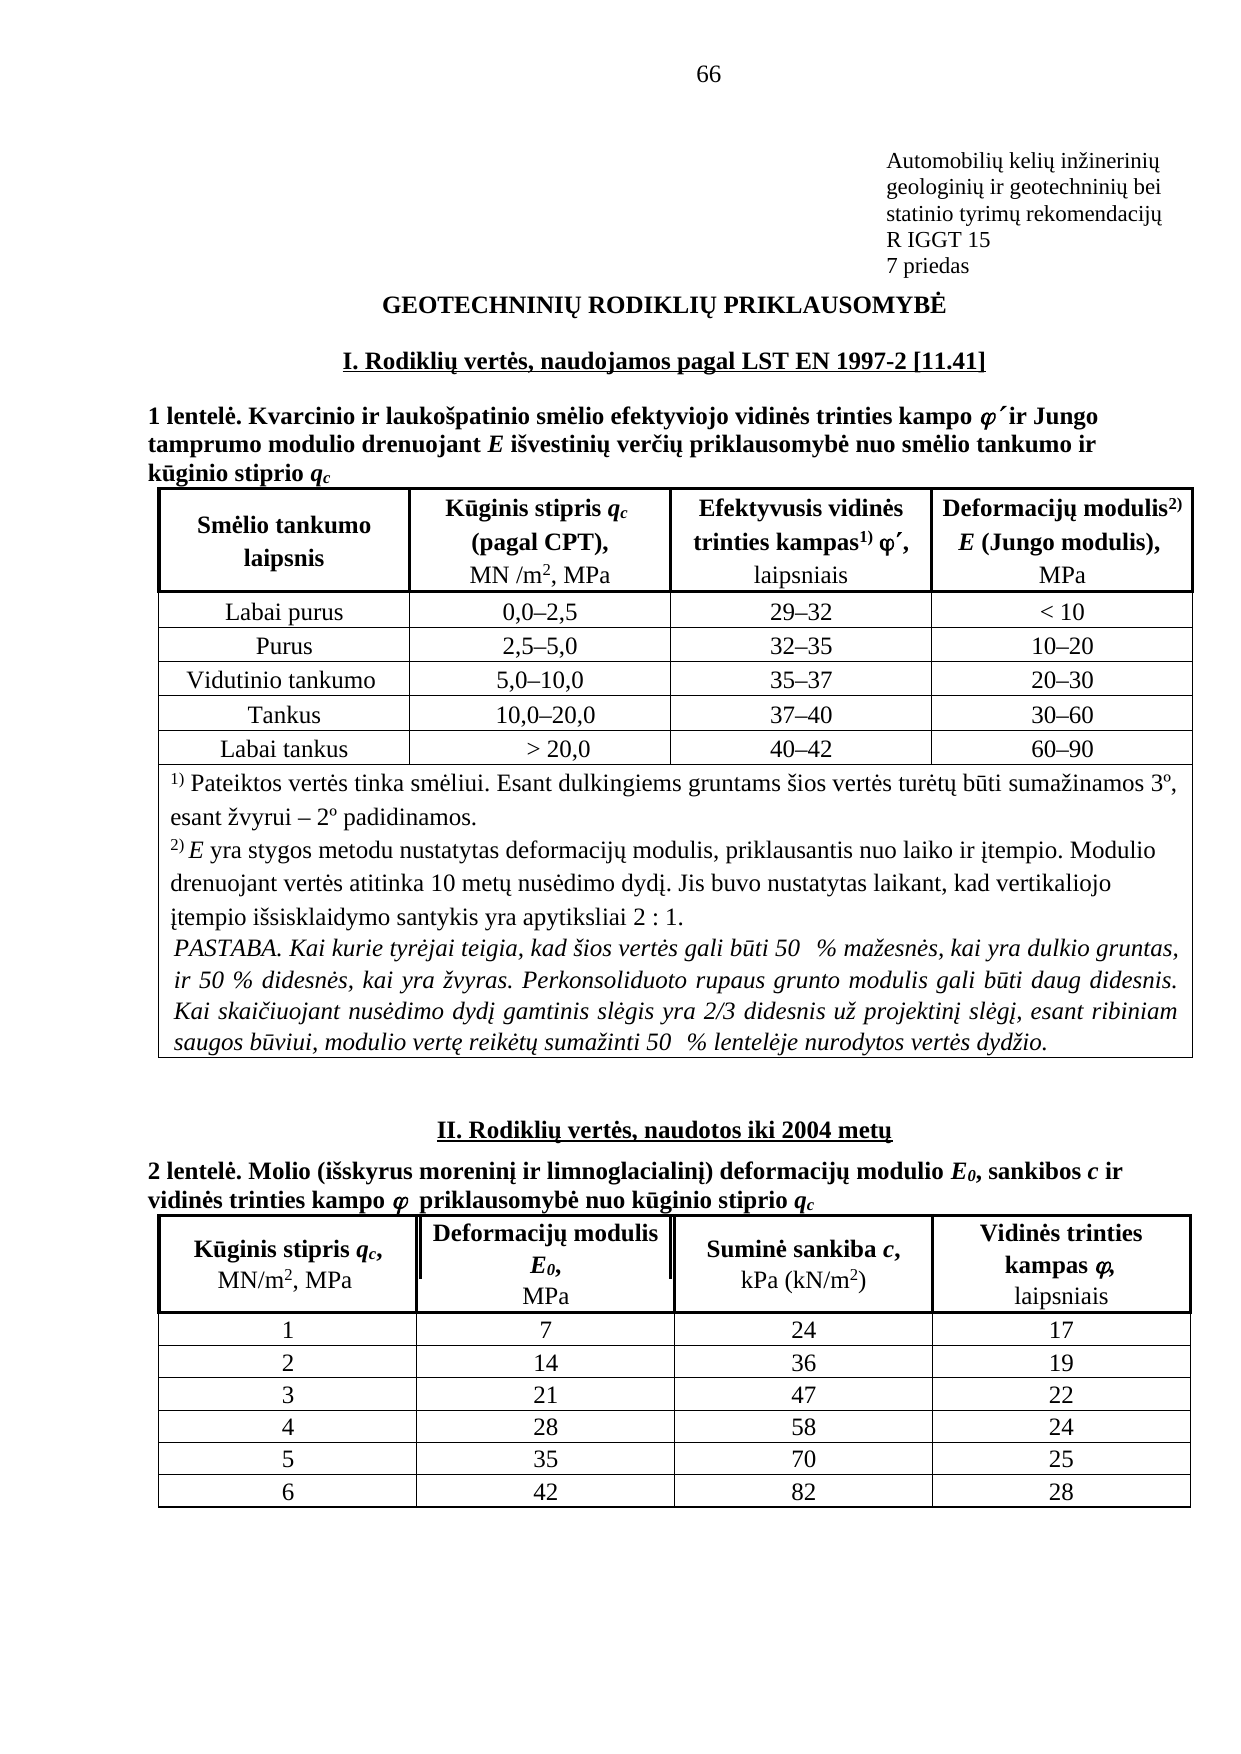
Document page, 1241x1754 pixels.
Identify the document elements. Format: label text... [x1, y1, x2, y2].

text I. Rodiklių vertės, naudojamos pagal LST EN 1997-2 [11.41] [148, 346, 1181, 374]
text geologinių ir geotechninių bei [886, 173, 1181, 199]
table_cell 30–60 [932, 696, 1192, 730]
table_cell 4 [159, 1411, 416, 1442]
table_cell 36 [675, 1346, 932, 1377]
table_cell 1) Pateiktos vertės tinka smėliui. Esant dulkingiems gruntams šios vertės turėtų būti sumažinamos 3º, esant žvyrui – 2º padidinamos. 2) E yra stygos metodu nustatytas deformacijų modulis, priklausantis nuo laiko ir įtempio. Modulio drenuojant vertės atitinka 10 metų nusėdimo dydį. Jis buvo nustatytas laikant, kad vertikaliojo įtempio išsisklaidymo santykis yra apytiksliai 2 : 1. PASTABA. Kai kurie tyrėjai teigia, kad šios vertės gali būti 50 % mažesnės, kai yra dulkio gruntas, ir 50 % didesnės, kai yra žvyras. Perkonsoliduoto rupaus grunto modulis gali būti daug didesnis. Kai skaičiuojant nusėdimo dydį gamtinis slėgis yra 2/3 didesnis už projektinį slėgį, esant ribiniam saugos būviui, modulio vertę reikėtų sumažinti 50 % lentelėje nurodytos vertės dydžio. [159, 765, 1192, 1057]
table_cell 82 [675, 1475, 932, 1506]
text statinio tyrimų rekomendacijų [886, 199, 1181, 226]
table_cell 35 [417, 1443, 674, 1474]
table_cell 25 [933, 1443, 1190, 1474]
table_cell 0,0–2,5 [410, 593, 670, 627]
text 1 lentelė. Kvarcinio ir laukošpatinio smėlio efektyviojo vidinės trinties kampo  ir Jungo tamprumo modulio drenuojant E išvestinių verčių priklausomybė nuo smėlio tankumo ir kūginio stiprio qc [148, 401, 1181, 487]
table_cell Labai tankus [159, 731, 409, 764]
table_cell 5,0–10,0 [410, 662, 670, 695]
table_cell 10–20 [932, 628, 1192, 661]
table_header Deformacijų modulis2) E (Jungo modulis), MPa [933, 490, 1191, 590]
text II. Rodiklių vertės, naudotos iki 2004 metų [148, 1115, 1181, 1144]
table_cell Purus [159, 628, 409, 661]
table_cell 37–40 [671, 696, 931, 730]
table_cell 40–42 [671, 731, 931, 764]
table_cell 14 [417, 1346, 674, 1377]
table_cell 60–90 [932, 731, 1192, 764]
table_cell 32–35 [671, 628, 931, 661]
table_cell Labai purus [159, 593, 409, 627]
table_cell 47 [675, 1378, 932, 1409]
text GEOTECHNINIŲ RODIKLIŲ PRIKLAUSOMYBĖ [148, 291, 1181, 319]
table_cell < 10 [932, 593, 1192, 627]
table_cell 28 [417, 1411, 674, 1442]
table_cell 28 [933, 1475, 1190, 1506]
table_header Smėlio tankumo laipsnis [161, 490, 408, 590]
table_header Kūginis stipris qc (pagal CPT), MN /m2, MPa [411, 490, 669, 590]
table_cell 5 [159, 1443, 416, 1474]
table_header Vidinės trinties kampas , laipsniais [934, 1217, 1189, 1311]
table_cell 3 [159, 1378, 416, 1409]
table_cell 70 [675, 1443, 932, 1474]
table_cell > 20,0 [410, 731, 670, 764]
table_cell 24 [675, 1314, 932, 1345]
text 2 lentelė. Molio (išskyrus moreninį ir limnoglacialinį) deformacijų modulio E0, sankibos c ir vidinės trinties kampo  priklausomybė nuo kūginio stiprio qc [148, 1156, 1181, 1214]
table_cell 2,5–5,0 [410, 628, 670, 661]
table_cell 42 [417, 1475, 674, 1506]
table_cell 17 [933, 1314, 1190, 1345]
table_cell 10,0–20,0 [410, 696, 670, 730]
table_cell 29–32 [671, 593, 931, 627]
table_header Deformacijų modulis E0, MPa [418, 1217, 673, 1311]
table_cell 35–37 [671, 662, 931, 695]
table_cell 7 [417, 1314, 674, 1345]
table_header Efektyvusis vidinės trinties kampas1) , laipsniais [672, 490, 930, 590]
table_cell 58 [675, 1411, 932, 1442]
table_header Suminė sankiba c, kPa (kN/m2) [676, 1217, 931, 1311]
table_cell 6 [159, 1475, 416, 1506]
table_cell 20–30 [932, 662, 1192, 695]
table_cell 2 [159, 1346, 416, 1377]
table_cell 1 [159, 1314, 416, 1345]
table_cell 19 [933, 1346, 1190, 1377]
table_cell 24 [933, 1411, 1190, 1442]
text R IGGT 15 [886, 226, 1181, 252]
text 7 priedas [886, 252, 1181, 279]
table_cell 22 [933, 1378, 1190, 1409]
table_cell Vidutinio tankumo [159, 662, 409, 695]
table_header Kūginis stipris qc, MN/m2, MPa [161, 1217, 415, 1311]
table_cell 21 [417, 1378, 674, 1409]
table_cell Tankus [159, 696, 409, 730]
text Automobilių kelių inžinerinių [886, 147, 1181, 173]
